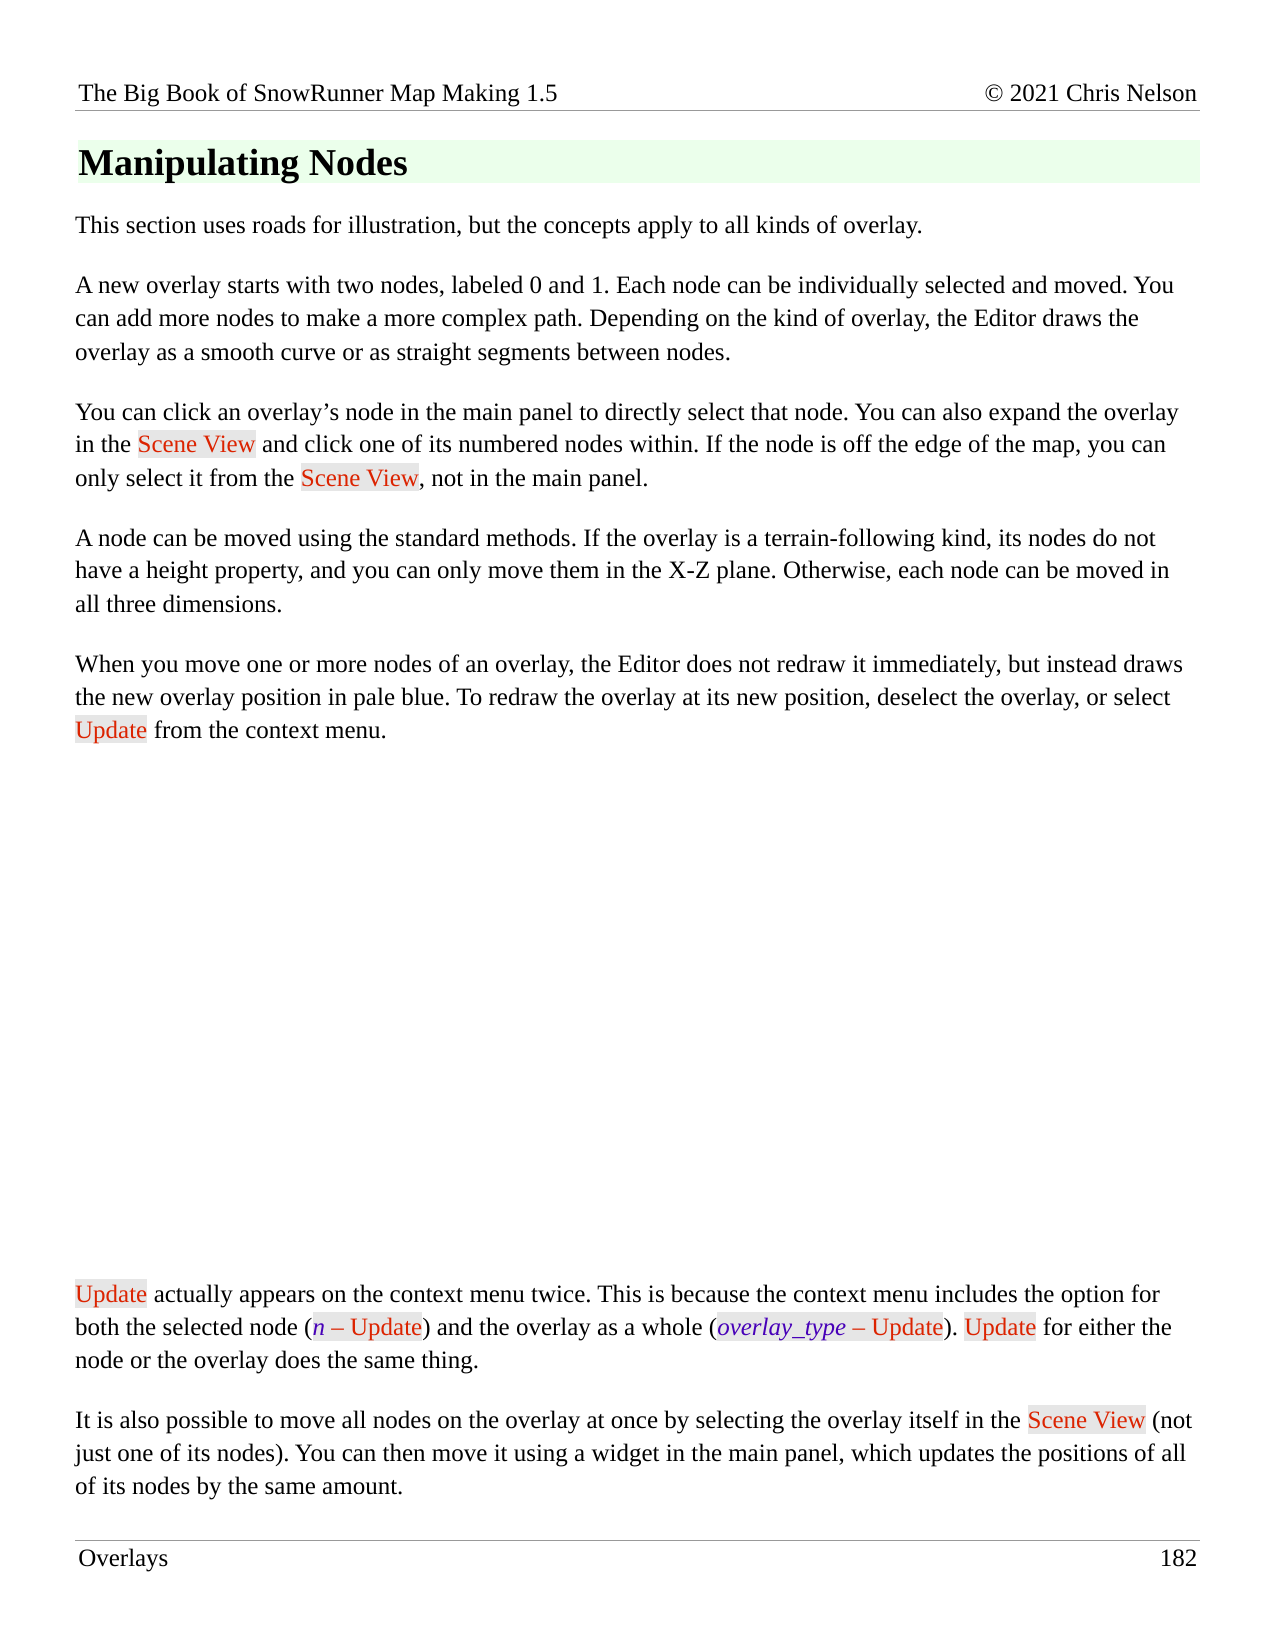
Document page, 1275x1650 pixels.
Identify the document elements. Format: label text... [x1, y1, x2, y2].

text A new overlay starts with two nodes, labeled 0 and 1. Each node can be individually selected and moved. You can add more nodes to make a more complex path. Depending on the kind of overlay, the Editor draws the overlay as a smooth curve or as straight segments between nodes. [75, 271, 1200, 365]
text This section uses roads for illustration, but the concepts apply to all kinds of overlay. [75, 211, 1200, 239]
text You can click an overlay’s node in the main panel to directly select that node. You can also expand the overlay in the Scene View and click one of its numbered nodes within. If the node is off the edge of the map, you can only select it from the Scene View, not in the main panel. [75, 397, 1200, 491]
text A node can be moved using the standard methods. If the overlay is a terrain-following kind, its nodes do not have a height property, and you can only move them in the X‑Z plane. Otherwise, each node can be moved in all three dimensions. [75, 523, 1200, 617]
text It is also possible to move all nodes on the overlay at once by selecting the overlay itself in the Scene View (not just one of its nodes). You can then move it using a widget in the main panel, which updates the positions of all of its nodes by the same amount. [75, 1405, 1200, 1500]
text When you move one or more nodes of an overlay, the Editor does not redraw it immediately, but instead draws the new overlay position in pale blue. To redraw the overlay at its new position, deselect the overlay, or select Update from the context menu. [75, 649, 1200, 743]
text Update actually appears on the context menu twice. This is because the context menu includes the option for both the selected node (n – Update) and the overlay as a whole (overlay_type – Update). Update for either the node or the overlay does the same thing. [75, 1279, 1200, 1374]
subtitle Manipulating Nodes [78, 140, 1200, 183]
